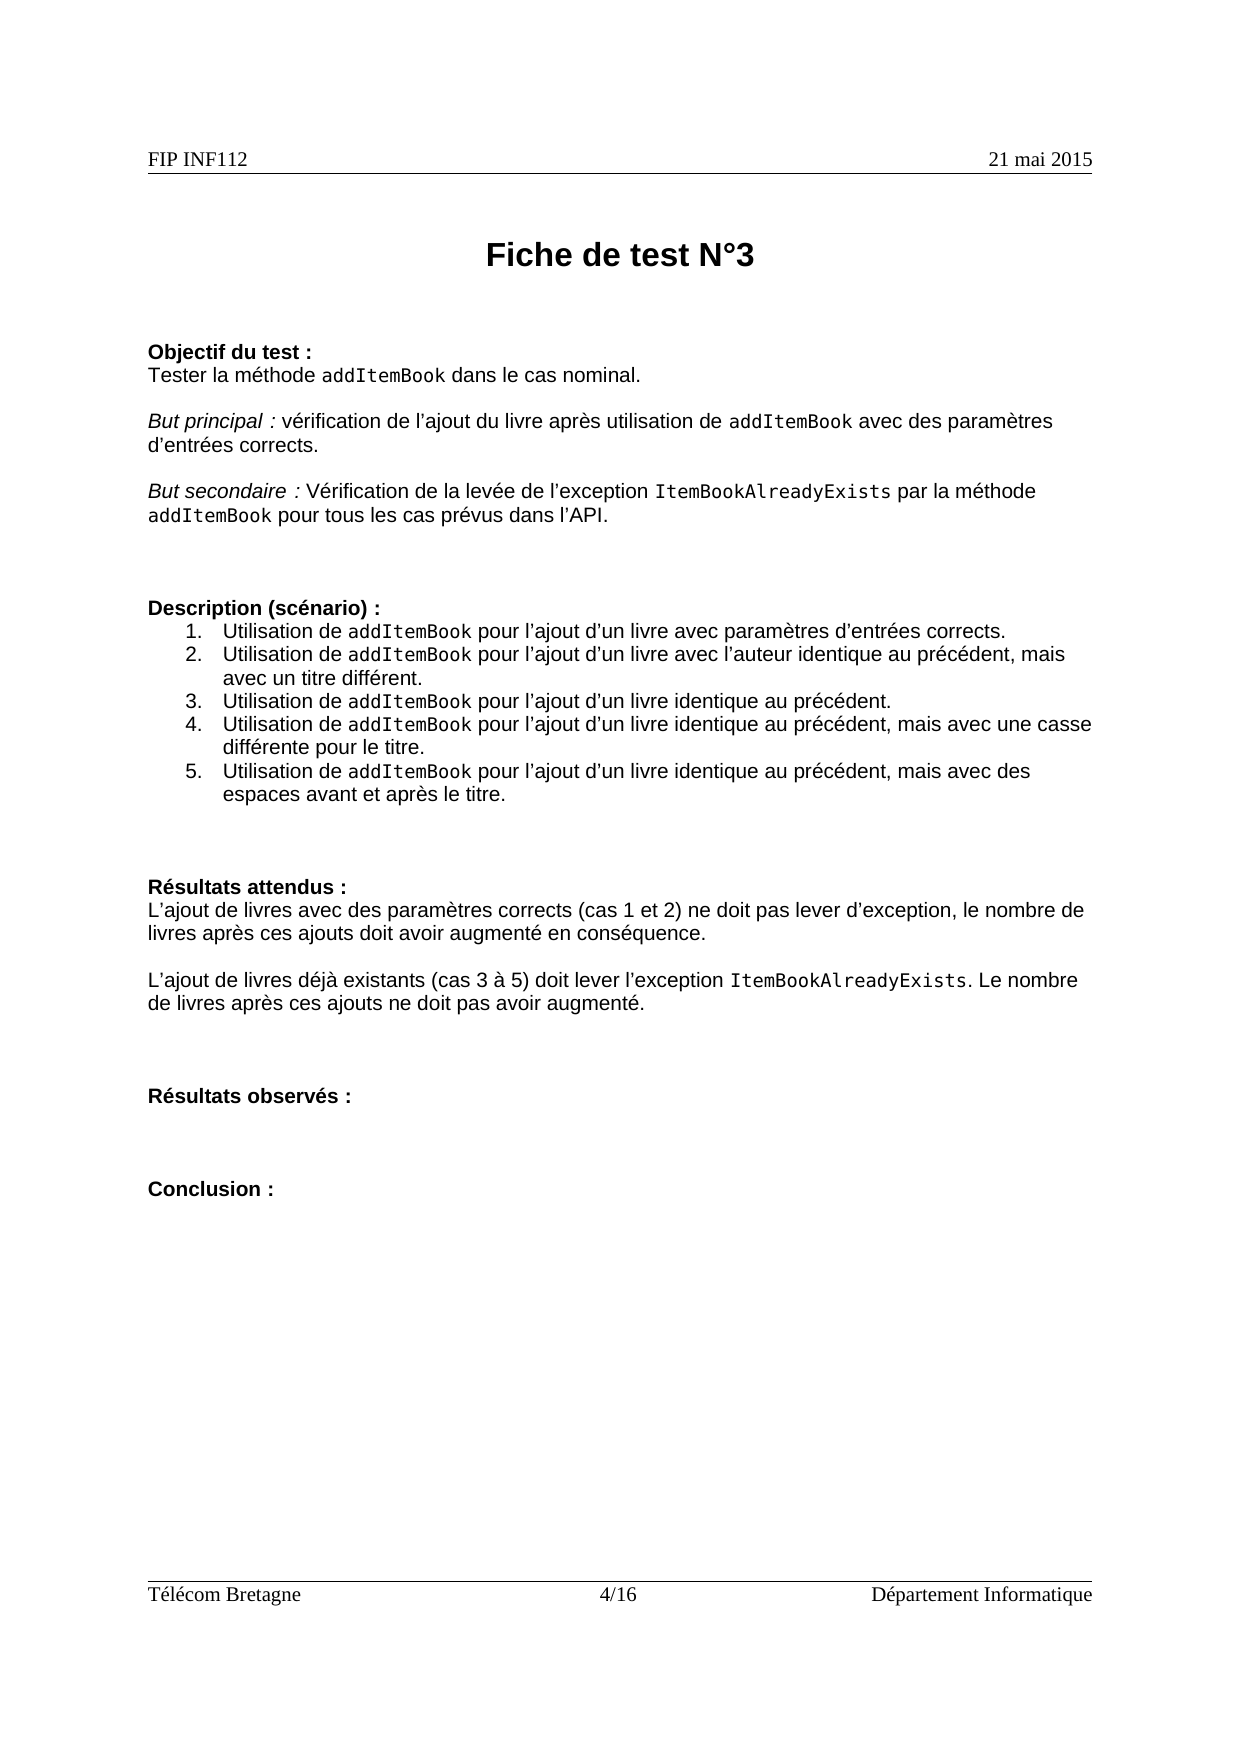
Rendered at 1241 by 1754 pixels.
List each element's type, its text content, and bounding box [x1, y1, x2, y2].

list Utilisation de addItemBook pour l’ajout d’un livre identique au précédent, mais avec des espaces avant et après le titre. [185, 759, 1092, 806]
text Objectif du test : [148, 340, 1092, 363]
text Résultats attendus : [148, 875, 1092, 899]
text Tester la méthode addItemBook dans le cas nominal. [148, 363, 1092, 387]
list Utilisation de addItemBook pour l’ajout d’un livre identique au précédent, mais avec une casse différente pour le titre. [185, 713, 1092, 759]
list Utilisation de addItemBook pour l’ajout d’un livre identique au précédent. [185, 689, 1092, 713]
text Description (scénario) : [148, 596, 1092, 619]
text L’ajout de livres déjà existants (cas 3 à 5) doit lever l’exception ItemBookAlreadyExists. Le nombre de livres après ces ajouts ne doit pas avoir augmenté. [148, 968, 1092, 1015]
title Fiche de test N°3 [148, 236, 1092, 273]
text But principal : vérification de l’ajout du livre après utilisation de addItemBook avec des paramètres d’entrées corrects. [148, 410, 1092, 457]
subtitle Conclusion : [148, 1177, 1092, 1201]
list Utilisation de addItemBook pour l’ajout d’un livre avec paramètres d’entrées corrects. [185, 619, 1092, 643]
text But secondaire : Vérification de la levée de l’exception ItemBookAlreadyExists par la méthode addItemBook pour tous les cas prévus dans l’API. [148, 480, 1092, 526]
text Résultats observés : [148, 1084, 1092, 1108]
text L’ajout de livres avec des paramètres corrects (cas 1 et 2) ne doit pas lever d’exception, le nombre de livres après ces ajouts doit avoir augmenté en conséquence. [148, 899, 1092, 945]
list Utilisation de addItemBook pour l’ajout d’un livre avec l’auteur identique au précédent, mais avec un titre différent. [185, 643, 1092, 689]
